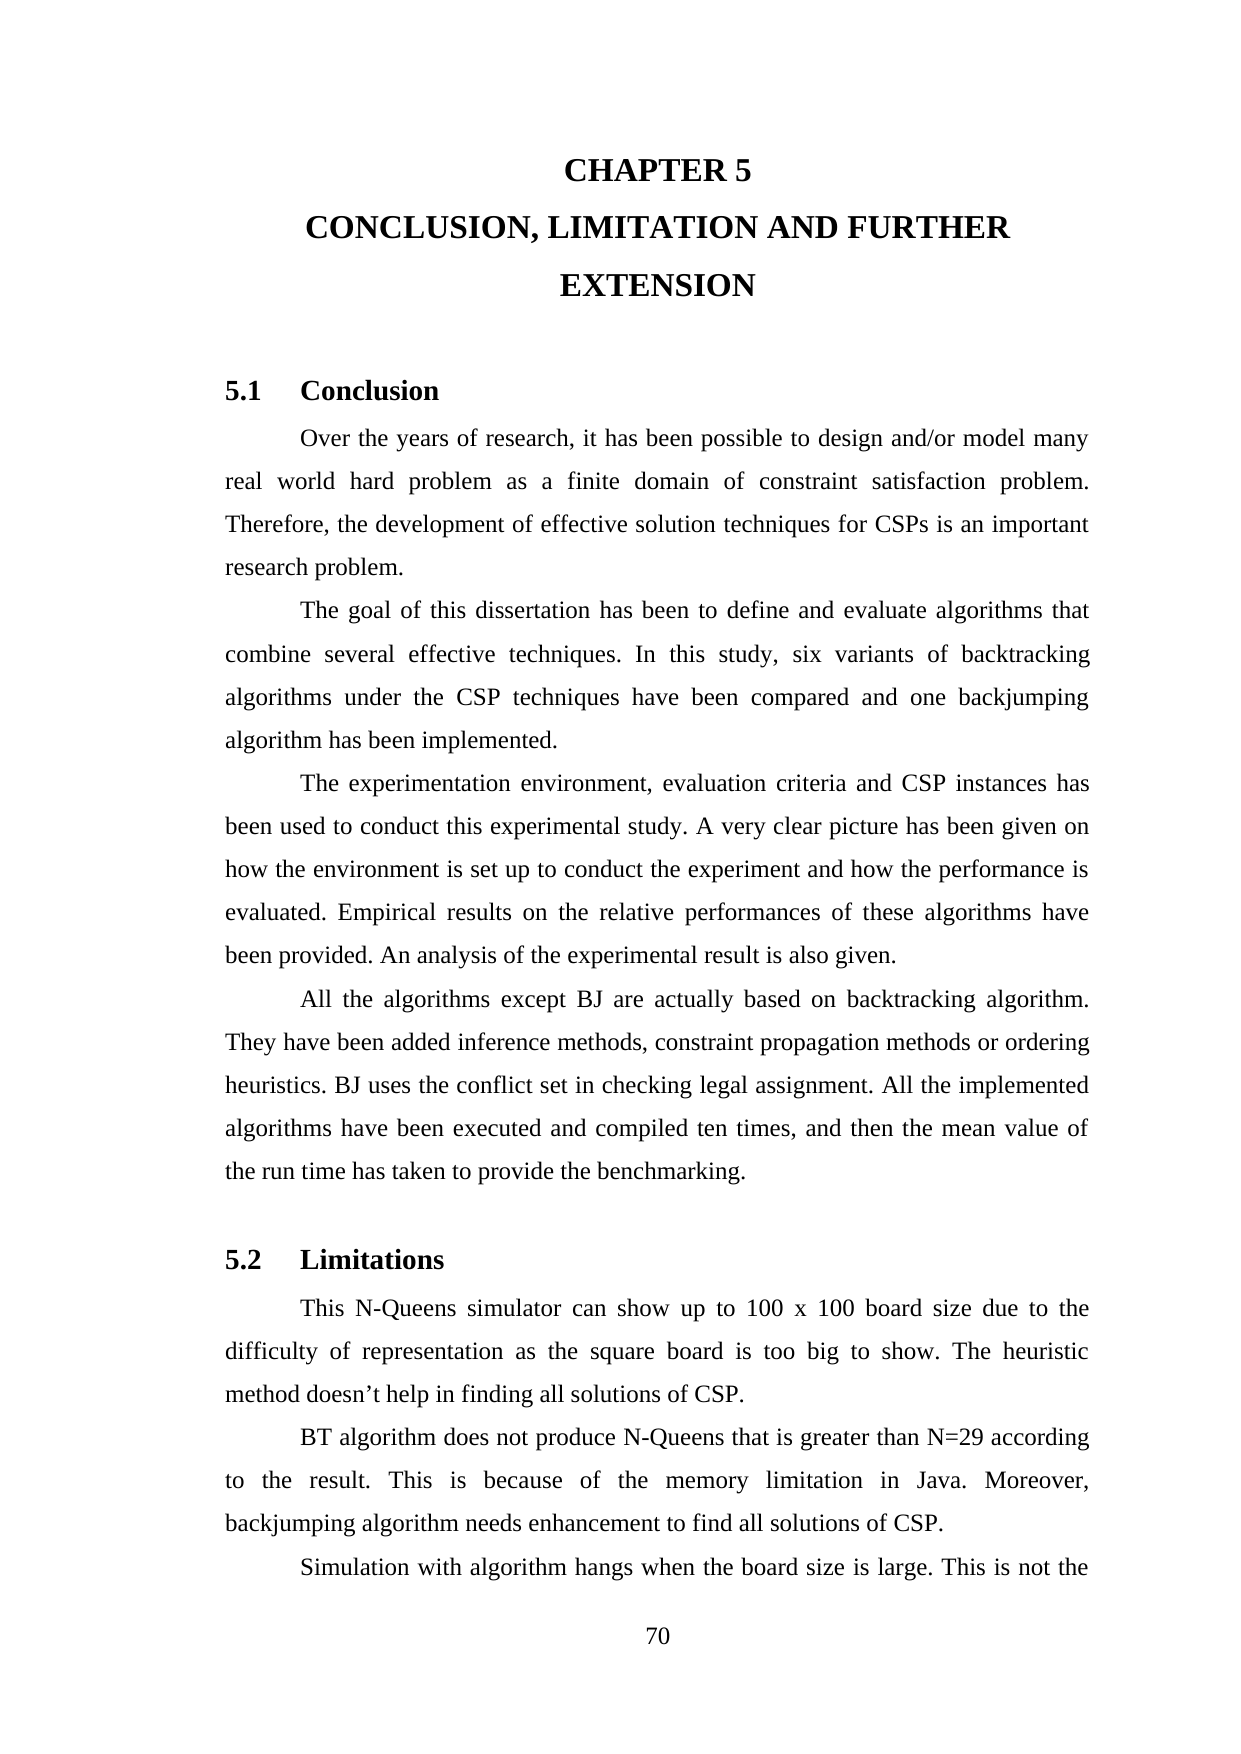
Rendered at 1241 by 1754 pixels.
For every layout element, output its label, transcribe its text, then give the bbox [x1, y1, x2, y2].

text 5.2 Limitations [225, 1242, 1090, 1276]
text All the algorithms except BJ are actually based on backtracking algorithm. They have been added inference methods, constraint propagation methods or ordering heuristics. BJ uses the conflict set in checking legal assignment. All the implemented algorithms have been executed and compiled ten times, and then the mean value of the run time has taken to provide the benchmarking. [225, 984, 1090, 1185]
text CHAPTER 5 [225, 150, 1090, 188]
text This N-Queens simulator can show up to 100 x 100 board size due to the difficulty of representation as the square board is too big to show. The heuristic method doesn’t help in finding all solutions of CSP. [225, 1293, 1090, 1408]
text The experimentation environment, evaluation criteria and CSP instances has been used to conduct this experimental study. A very clear picture has been given on how the environment is set up to conduct the experiment and how the performance is evaluated. Empirical results on the relative performances of these algorithms have been provided. An analysis of the experimental result is also given. [225, 768, 1090, 969]
text 5.1 Conclusion [225, 373, 1090, 406]
text Over the years of research, it has been possible to design and/or model many real world hard problem as a finite domain of constraint satisfaction problem. Therefore, the development of effective solution techniques for CSPs is an important research problem. [225, 423, 1090, 581]
text The goal of this dissertation has been to define and evaluate algorithms that combine several effective techniques. In this study, six variants of backtracking algorithms under the CSP techniques have been compared and one backjumping algorithm has been implemented. [225, 596, 1090, 754]
text BT algorithm does not produce N-Queens that is greater than N=29 according to the result. This is because of the memory limitation in Java. Moreover, backjumping algorithm needs enhancement to find all solutions of CSP. [225, 1422, 1090, 1537]
text CONCLUSION, LIMITATION AND FURTHER EXTENSION [225, 207, 1090, 303]
text Simulation with algorithm hangs when the board size is large. This is not the [225, 1552, 1090, 1580]
